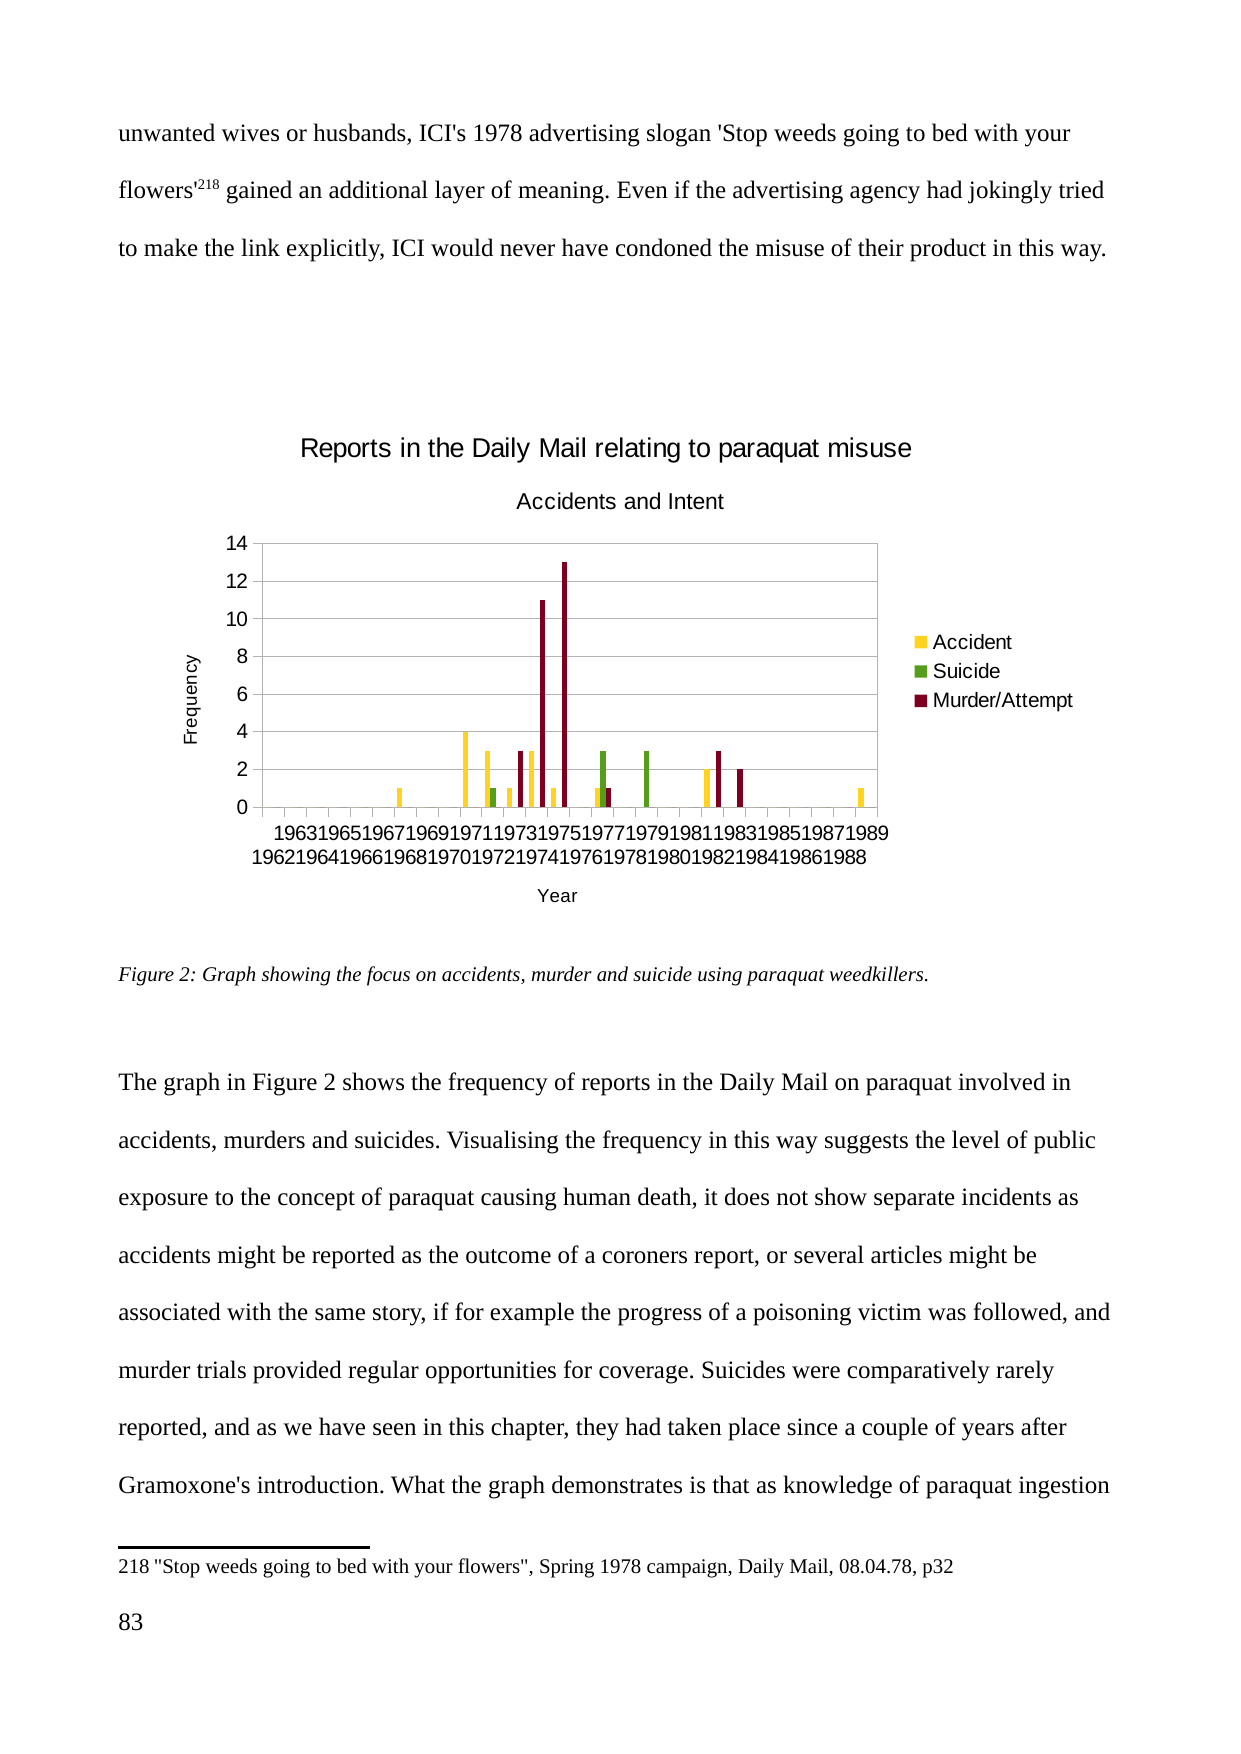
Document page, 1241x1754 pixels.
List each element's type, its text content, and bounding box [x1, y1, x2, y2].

text "Stop weeds going to bed with your flowers", Spring 1978 campaign, Daily Mail, 08.04.78, p32 [118, 1553, 1122, 1578]
text Figure 2: Graph showing the focus on accidents, murder and suicide using paraquat weedkillers. [118, 406, 1122, 986]
text The graph in Figure 2 shows the frequency of reports in the Daily Mail on paraquat involved in accidents, murders and suicides. Visualising the frequency in this way suggests the level of public exposure to the concept of paraquat causing human death, it does not show separate incidents as accidents might be reported as the outcome of a coroners report, or several articles might be associated with the same story, if for example the progress of a poisoning victim was followed, and murder trials provided regular opportunities for coverage. Suicides were comparatively rarely reported, and as we have seen in this chapter, they had taken place since a couple of years after Gramoxone's introduction. What the graph demonstrates is that as knowledge of paraquat ingestion [118, 1067, 1122, 1498]
text unwanted wives or husbands, ICI's 1978 advertising slogan 'Stop weeds going to bed with your flowers' gained an additional layer of meaning. Even if the advertising agency had jokingly tried to make the link explicitly, ICI would never have condoned the misuse of their product in this way. [118, 118, 1122, 262]
